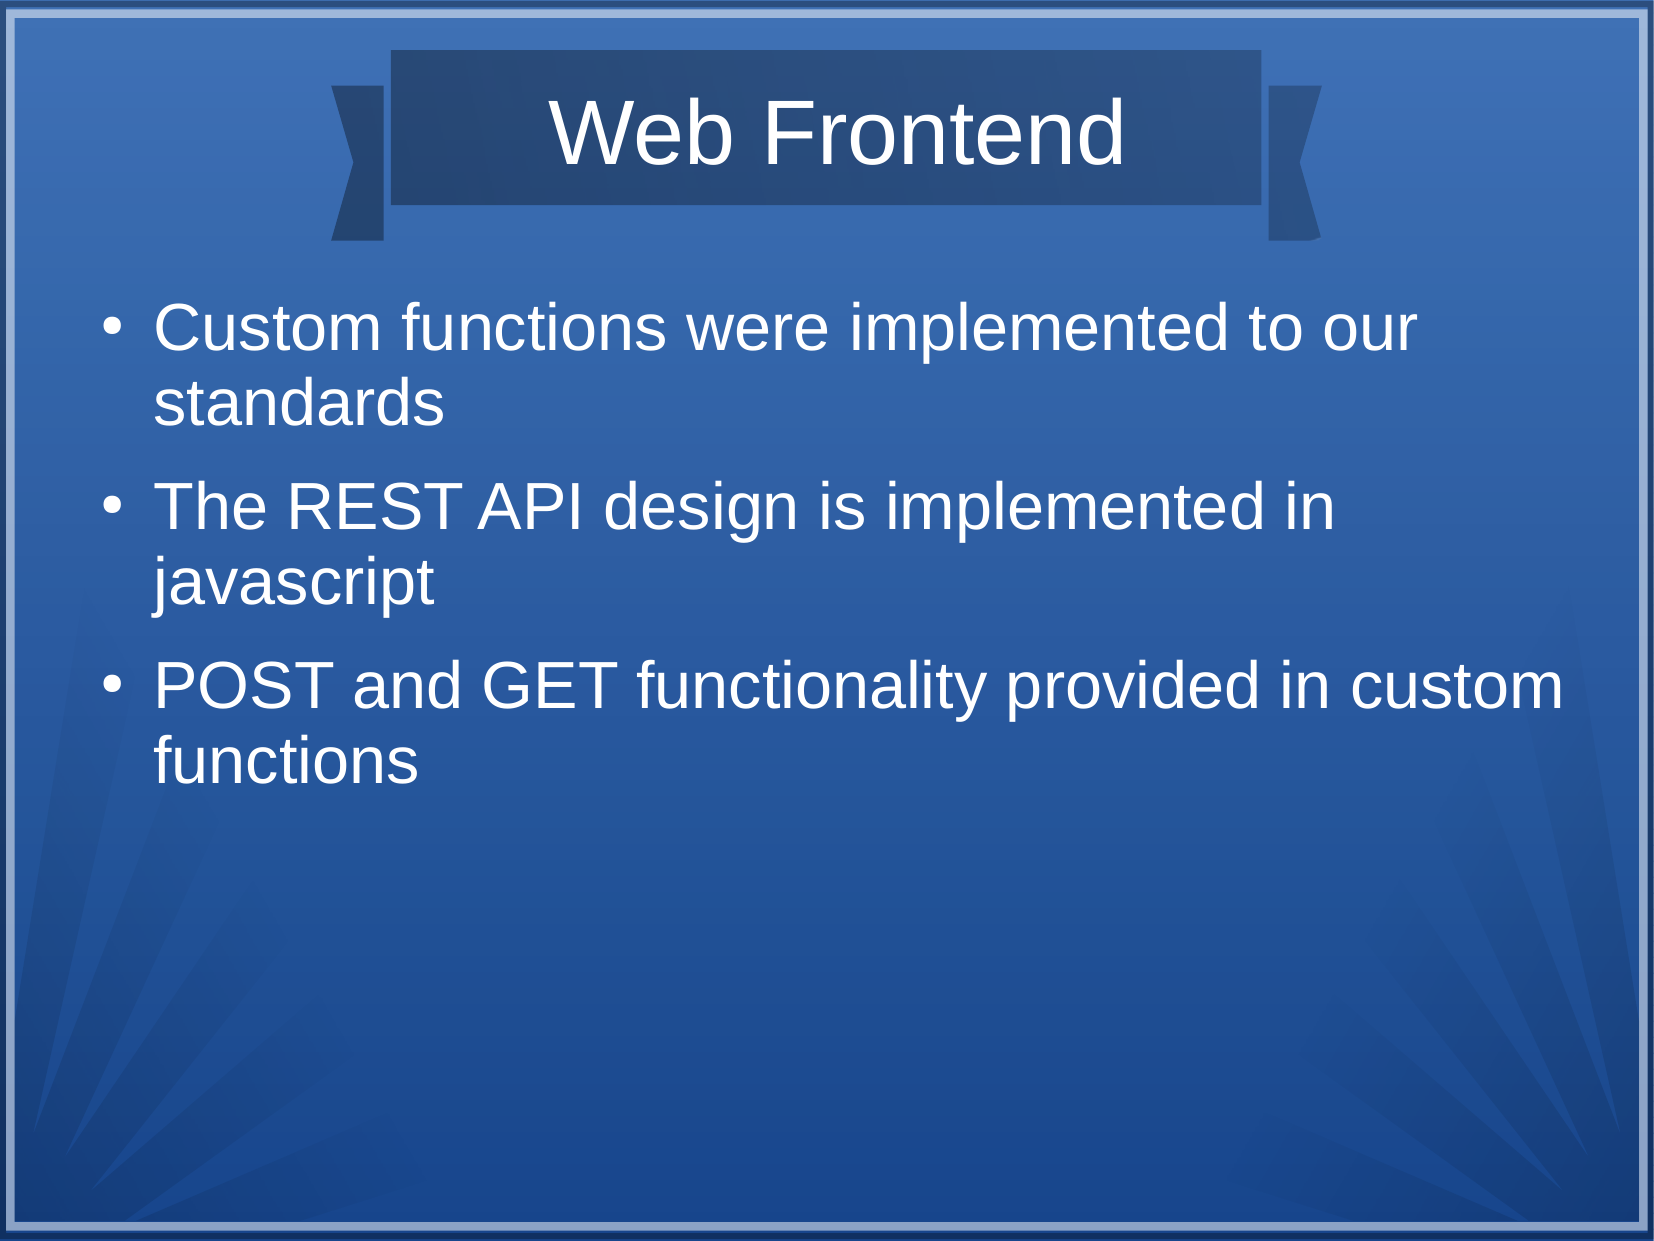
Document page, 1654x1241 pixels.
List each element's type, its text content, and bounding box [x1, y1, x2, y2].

list Custom functions were implemented to our standards The REST API design is implemented in javascript POST and GET functionality provided in custom functions [82, 290, 1571, 1010]
title Web Frontend [94, 29, 1583, 237]
